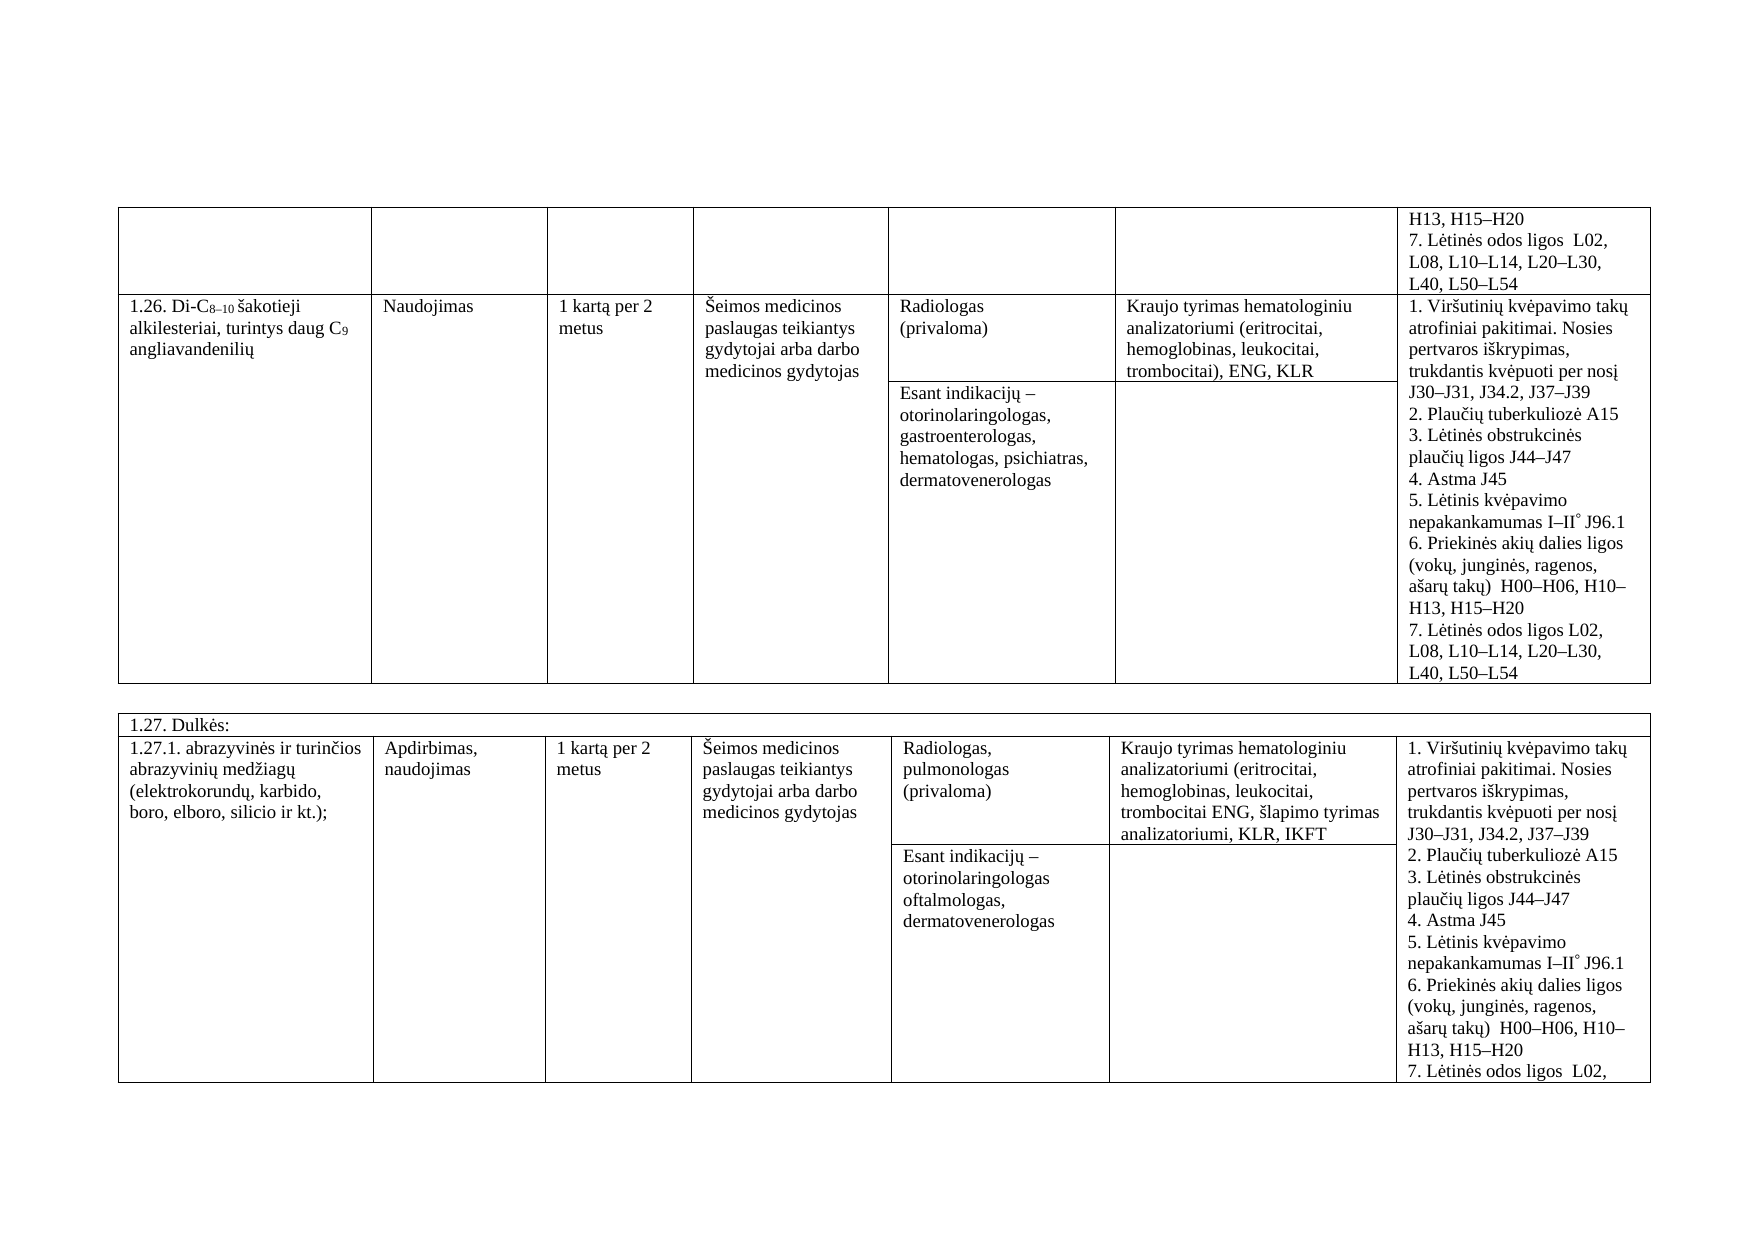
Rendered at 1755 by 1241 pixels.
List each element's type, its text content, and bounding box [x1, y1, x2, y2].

table_cell [889, 208, 1115, 294]
table_cell Kraujo tyrimas hematologiniu analizatoriumi (eritrocitai, hemoglobinas, leukocitai, trombocitai), ENG, KLR [1116, 295, 1397, 381]
table_cell 1 kartą per 2 metus [548, 295, 693, 683]
table_cell 1 kartą per 2 metus [546, 737, 691, 1082]
table_cell Radiologas (privaloma) [889, 295, 1115, 381]
table_cell Naudojimas [372, 295, 547, 683]
table_cell [1116, 382, 1397, 683]
table_cell H13, H15–H20 7. Lėtinės odos ligos L02, L08, L10–L14, L20–L30, L40, L50–L54 [1398, 208, 1650, 294]
table_cell 1.27.1. abrazyvinės ir turinčios abrazyvinių medžiagų (elektrokorundų, karbido, boro, elboro, silicio ir kt.); [119, 737, 373, 1082]
table_cell [119, 208, 371, 294]
table_cell 1. Viršutinių kvėpavimo takų atrofiniai pakitimai. Nosies pertvaros iškrypimas, trukdantis kvėpuoti per nosį J30–J31, J34.2, J37–J39 2. Plaučių tuberkuliozė A15 3. Lėtinės obstrukcinės plaučių ligos J44–J47 4. Astma J45 5. Lėtinis kvėpavimo nepakankamumas I–II J96.1 6. Priekinės akių dalies ligos (vokų, junginės, ragenos, ašarų takų) H00–H06, H10–H13, H15–H20 7. Lėtinės odos ligos L02, [1397, 737, 1650, 1082]
table_header 1.27. Dulkės: [119, 714, 1650, 736]
table_cell Kraujo tyrimas hematologiniu analizatoriumi (eritrocitai, hemoglobinas, leukocitai, trombocitai ENG, šlapimo tyrimas analizatoriumi, KLR, IKFT [1110, 737, 1396, 844]
table_cell [1116, 208, 1397, 294]
table_cell Šeimos medicinos paslaugas teikiantys gydytojai arba darbo medicinos gydytojas [694, 295, 888, 683]
table_cell Esant indikacijų –otorinolaringologas, gastroenterologas, hematologas, psichiatras, dermatovenerologas [889, 382, 1115, 683]
table_cell 1.26. Di-C8–10 šakotieji alkilesteriai, turintys daug C9 angliavandenilių [119, 295, 371, 683]
table_cell Apdirbimas, naudojimas [374, 737, 545, 1082]
table_cell [372, 208, 547, 294]
table_cell Esant indikacijų –otorinolaringologas oftalmologas, dermatovenerologas [892, 845, 1109, 1082]
table_cell [1110, 845, 1396, 1082]
table_cell 1. Viršutinių kvėpavimo takų atrofiniai pakitimai. Nosies pertvaros iškrypimas, trukdantis kvėpuoti per nosį J30–J31, J34.2, J37–J39 2. Plaučių tuberkuliozė A15 3. Lėtinės obstrukcinės plaučių ligos J44–J47 4. Astma J45 5. Lėtinis kvėpavimo nepakankamumas I–II J96.1 6. Priekinės akių dalies ligos (vokų, junginės, ragenos, ašarų takų) H00–H06, H10–H13, H15–H20 7. Lėtinės odos ligos L02, L08, L10–L14, L20–L30, L40, L50–L54 [1398, 295, 1650, 683]
table_cell Šeimos medicinos paslaugas teikiantys gydytojai arba darbo medicinos gydytojas [692, 737, 891, 1082]
table_cell Radiologas, pulmonologas (privaloma) [892, 737, 1109, 844]
table_cell [694, 208, 888, 294]
table_cell [548, 208, 693, 294]
